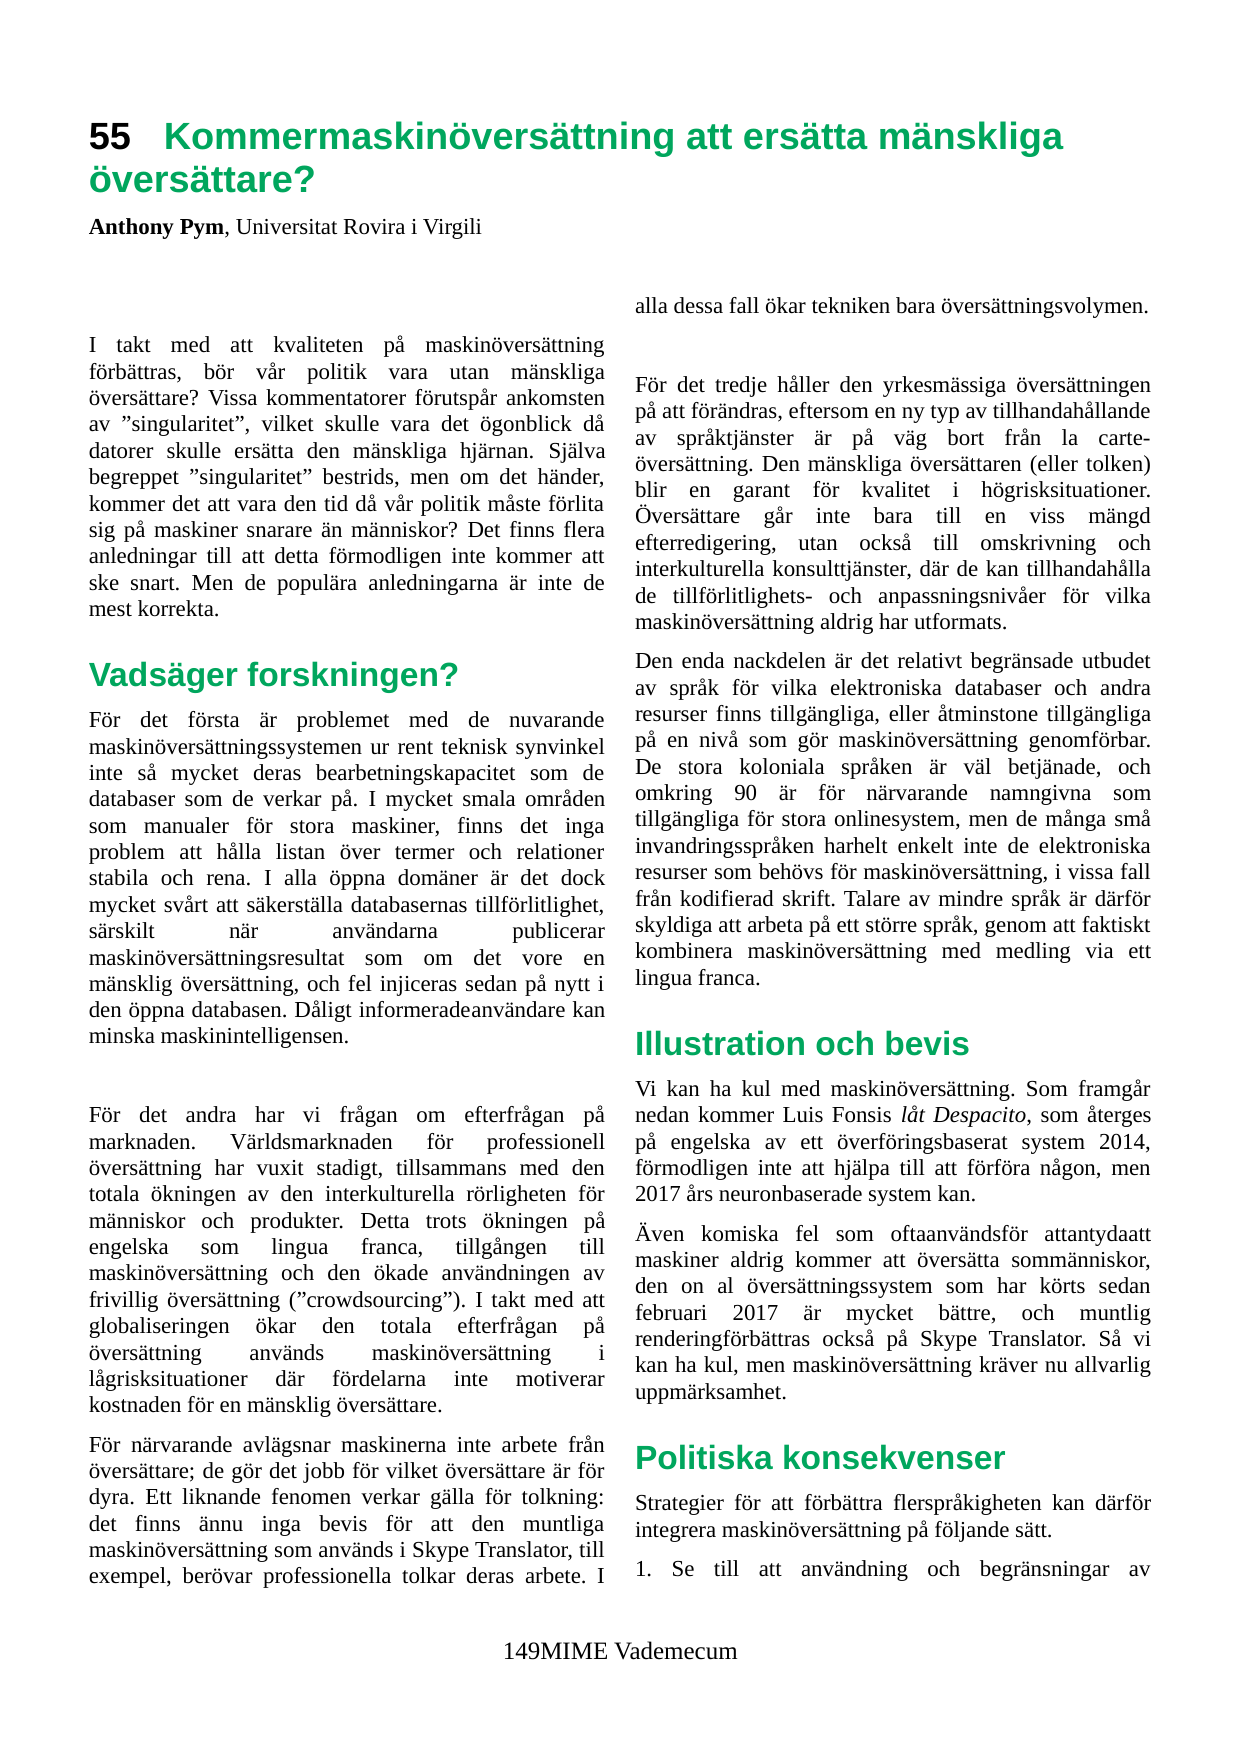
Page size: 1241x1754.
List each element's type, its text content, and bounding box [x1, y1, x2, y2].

text För det första är problemet med de nuvarande maskinöversättningssystemen ur rent teknisk synvinkel inte så mycket deras bearbetningskapacitet som de databaser som de verkar på. I mycket smala områden som manualer för stora maskiner, finns det inga problem att hålla listan över termer och relationer stabila och rena. I alla öppna domäner är det dock mycket svårt att säkerställa databasernas tillförlitlighet, särskilt när användarna publicerar maskinöversättningsresultat som om det vore en mänsklig översättning, och fel injiceras sedan på nytt i den öppna databasen. Dåligt informeradeanvändare kan minska maskinintelligensen. [88, 706, 605, 1049]
subtitle Vadsäger forskningen? [88, 655, 605, 694]
text För det tredje håller den yrkesmässiga översättningen på att förändras, eftersom en ny typ av tillhandahållande av språktjänster är på väg bort från la carte-översättning. Den mänskliga översättaren (eller tolken) blir en garant för kvalitet i högrisksituationer. Översättare går inte bara till en viss mängd efterredigering, utan också till omskrivning och interkulturella konsulttjänster, där de kan tillhandahålla de tillförlitlighets- och anpassningsnivåer för vilka maskinöversättning aldrig har utformats. [635, 371, 1152, 634]
text Strategier för att förbättra flerspråkigheten kan därför integrera maskinöversättning på följande sätt. [635, 1489, 1152, 1542]
text För närvarande avlägsnar maskinerna inte arbete från översättare; de gör det jobb för vilket översättare är för dyra. Ett liknande fenomen verkar gälla för tolkning: det finns ännu inga bevis för att den muntliga maskinöversättning som används i Skype Translator, till exempel, berövar professionella tolkar deras arbete. I [88, 1431, 605, 1589]
text För det andra har vi frågan om efterfrågan på marknaden. Världsmarknaden för professionell översättning har vuxit stadigt, tillsammans med den totala ökningen av den interkulturella rörligheten för människor och produkter. Detta trots ökningen på engelska som lingua franca, tillgången till maskinöversättning och den ökade användningen av frivillig översättning (”crowdsourcing”). I takt med att globaliseringen ökar den totala efterfrågan på översättning används maskinöversättning i lågrisksituationer där fördelarna inte motiverar kostnaden för en mänsklig översättare. [88, 1101, 605, 1418]
text Anthony Pym, Universitat Rovira i Virgili [88, 213, 1152, 240]
text Vi kan ha kul med maskinöversättning. Som framgår nedan kommer Luis Fonsis låt Despacito, som återges på engelska av ett överföringsbaserat system 2014, förmodligen inte att hjälpa till att förföra någon, men 2017 års neuronbaserade system kan. [635, 1075, 1152, 1207]
text Den enda nackdelen är det relativt begränsade utbudet av språk för vilka elektroniska databaser och andra resurser finns tillgängliga, eller åtminstone tillgängliga på en nivå som gör maskinöversättning genomförbar. De stora koloniala språken är väl betjänade, och omkring 90 är för närvarande namngivna som tillgängliga för stora onlinesystem, men de många små invandringsspråken harhelt enkelt inte de elektroniska resurser som behövs för maskinöversättning, i vissa fall från kodifierad skrift. Talare av mindre språk är därför skyldiga att arbeta på ett större språk, genom att faktiskt kombinera maskinöversättning med medling via ett lingua franca. [635, 647, 1152, 990]
text I takt med att kvaliteten på maskinöversättning förbättras, bör vår politik vara utan mänskliga översättare? Vissa kommentatorer förutspår ankomsten av ”singularitet”, vilket skulle vara det ögonblick då datorer skulle ersätta den mänskliga hjärnan. Själva begreppet ”singularitet” bestrids, men om det händer, kommer det att vara den tid då vår politik måste förlita sig på maskiner snarare än människor? Det finns flera anledningar till att detta förmodligen inte kommer att ske snart. Men de populära anledningarna är inte de mest korrekta. [88, 331, 605, 621]
text alla dessa fall ökar tekniken bara översättningsvolymen. [635, 292, 1152, 318]
text Även komiska fel som oftaanvändsför attantydaatt maskiner aldrig kommer att översätta sommänniskor, den on al översättningssystem som har körts sedan februari 2017 är mycket bättre, och muntlig renderingförbättras också på Skype Translator. Så vi kan ha kul, men maskinöversättning kräver nu allvarlig uppmärksamhet. [635, 1220, 1152, 1404]
subtitle Kommermaskinöversättning att ersätta mänskliga översättare? [88, 113, 1152, 201]
text 1. Se till att användning och begränsningar av [635, 1555, 1152, 1581]
subtitle Illustration och bevis [635, 1024, 1152, 1062]
subtitle Politiska konsekvenser [635, 1438, 1152, 1477]
